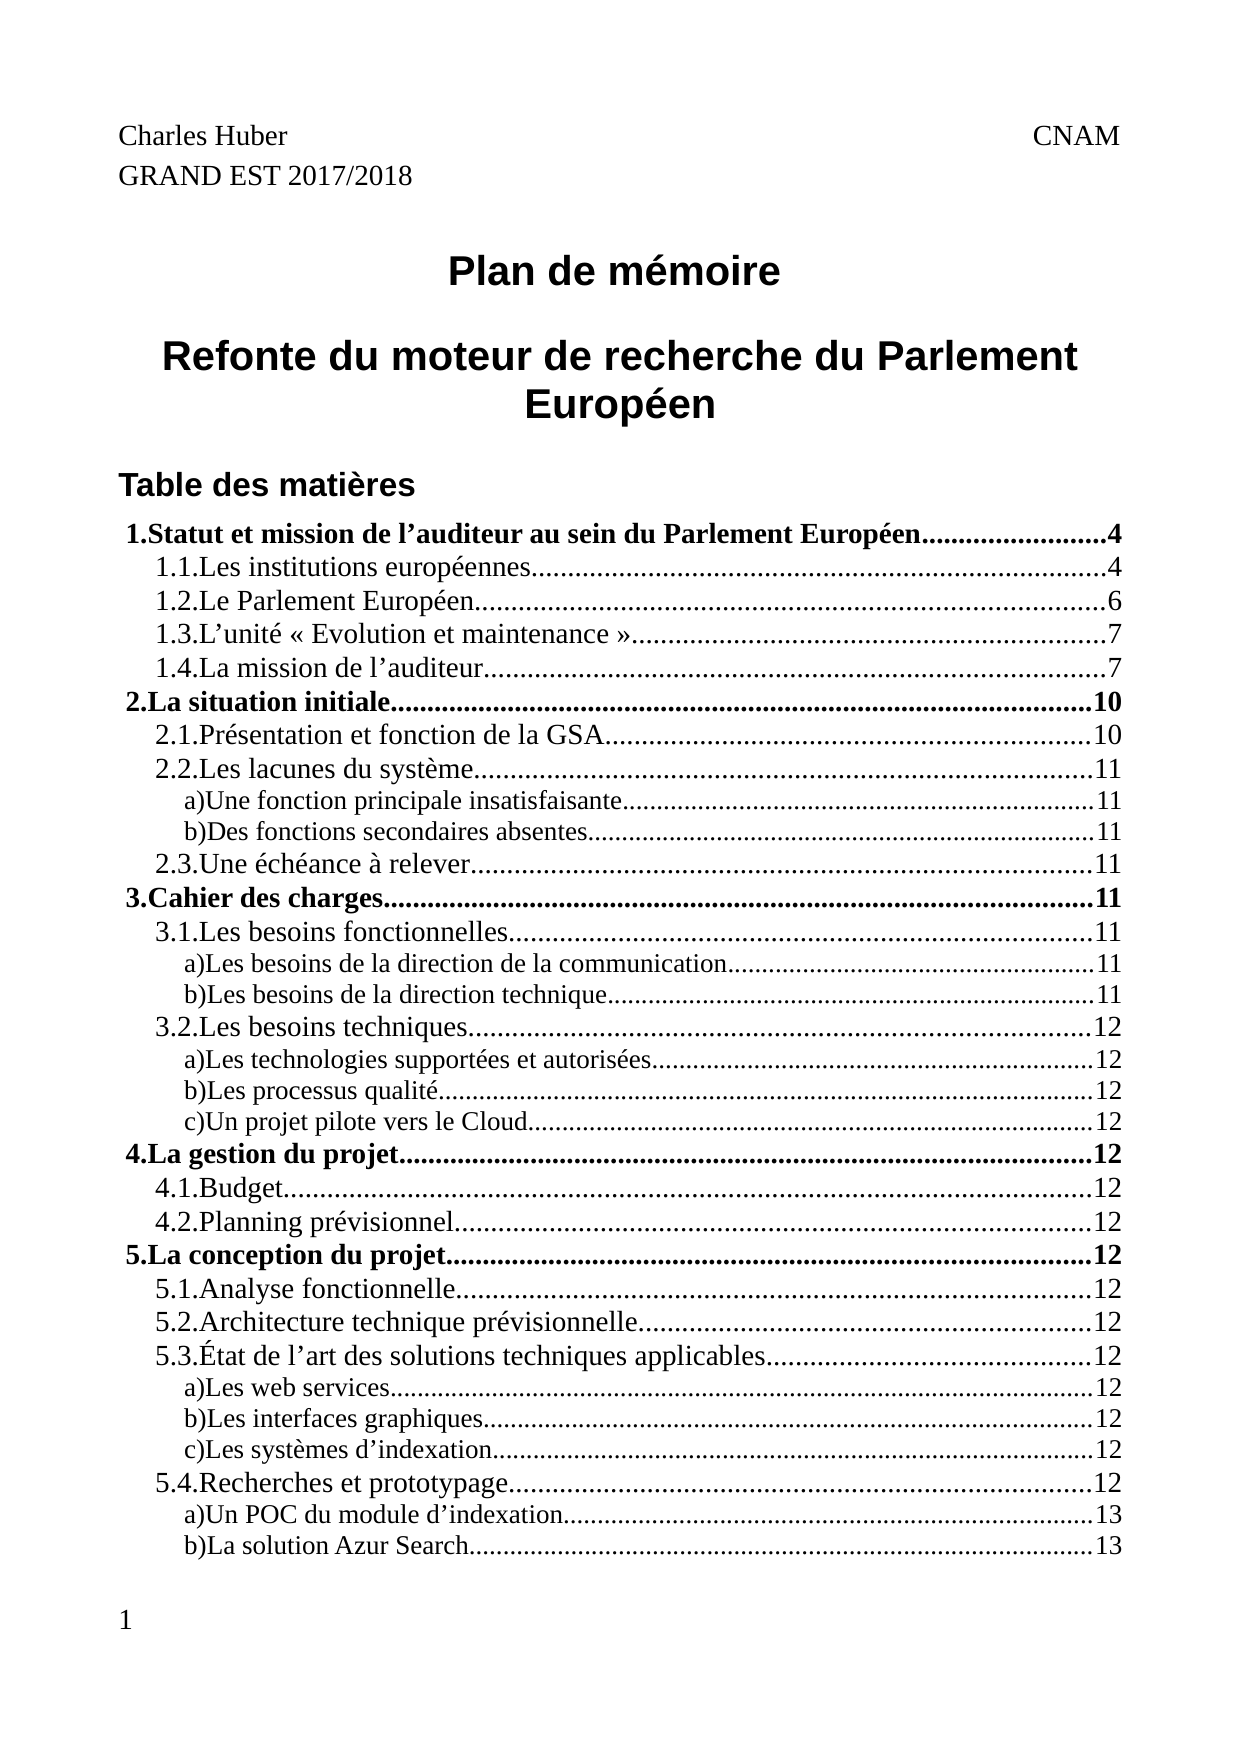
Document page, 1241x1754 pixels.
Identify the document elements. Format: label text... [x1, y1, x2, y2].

text b)Les processus qualité 12 [177, 1074, 1122, 1105]
text 5.3.État de l’art des solutions techniques applicables 12 [148, 1338, 1122, 1371]
text 4.1.Budget 12 [148, 1170, 1122, 1204]
text c)Un projet pilote vers le Cloud 12 [177, 1105, 1122, 1137]
text 3.1.Les besoins fonctionnelles 11 [148, 914, 1122, 947]
text a)Les technologies supportées et autorisées 12 [177, 1043, 1122, 1074]
text a)Les besoins de la direction de la communication 11 [177, 947, 1122, 978]
subtitle Table des matières [118, 465, 1122, 503]
title Plan de mémoire [118, 246, 1122, 294]
text b)Les besoins de la direction technique 11 [177, 978, 1122, 1009]
text b)Les interfaces graphiques 12 [177, 1402, 1122, 1434]
text 4.La gestion du projet 12 [118, 1137, 1122, 1170]
text 1.3.L’unité « Evolution et maintenance » 7 [148, 617, 1122, 650]
text 1.2.Le Parlement Européen 6 [148, 583, 1122, 617]
text 2.La situation initiale 10 [118, 684, 1122, 717]
text b)Des fonctions secondaires absentes 11 [177, 816, 1122, 847]
text 1.4.La mission de l’auditeur 7 [148, 650, 1122, 684]
title Refonte du moteur de recherche du Parlement Européen [118, 332, 1122, 428]
text b)La solution Azur Search 13 [177, 1529, 1122, 1561]
text 5.2.Architecture technique prévisionnelle 12 [148, 1304, 1122, 1338]
text 2.2.Les lacunes du système 11 [148, 751, 1122, 784]
text c)Les systèmes d’indexation 12 [177, 1434, 1122, 1465]
text 2.3.Une échéance à relever 11 [148, 847, 1122, 880]
text 5.1.Analyse fonctionnelle 12 [148, 1271, 1122, 1304]
text a)Un POC du module d’indexation 13 [177, 1498, 1122, 1529]
text 3.Cahier des charges 11 [118, 880, 1122, 914]
text a)Les web services 12 [177, 1371, 1122, 1402]
text 5.4.Recherches et prototypage 12 [148, 1465, 1122, 1498]
text 2.1.Présentation et fonction de la GSA 10 [148, 717, 1122, 751]
text 1.1.Les institutions européennes 4 [148, 549, 1122, 583]
text 3.2.Les besoins techniques 12 [148, 1009, 1122, 1043]
text 1.Statut et mission de l’auditeur au sein du Parlement Européen 4 [118, 516, 1122, 549]
text 4.2.Planning prévisionnel 12 [148, 1204, 1122, 1237]
text a)Une fonction principale insatisfaisante 11 [177, 784, 1122, 816]
text 5.La conception du projet 12 [118, 1237, 1122, 1271]
